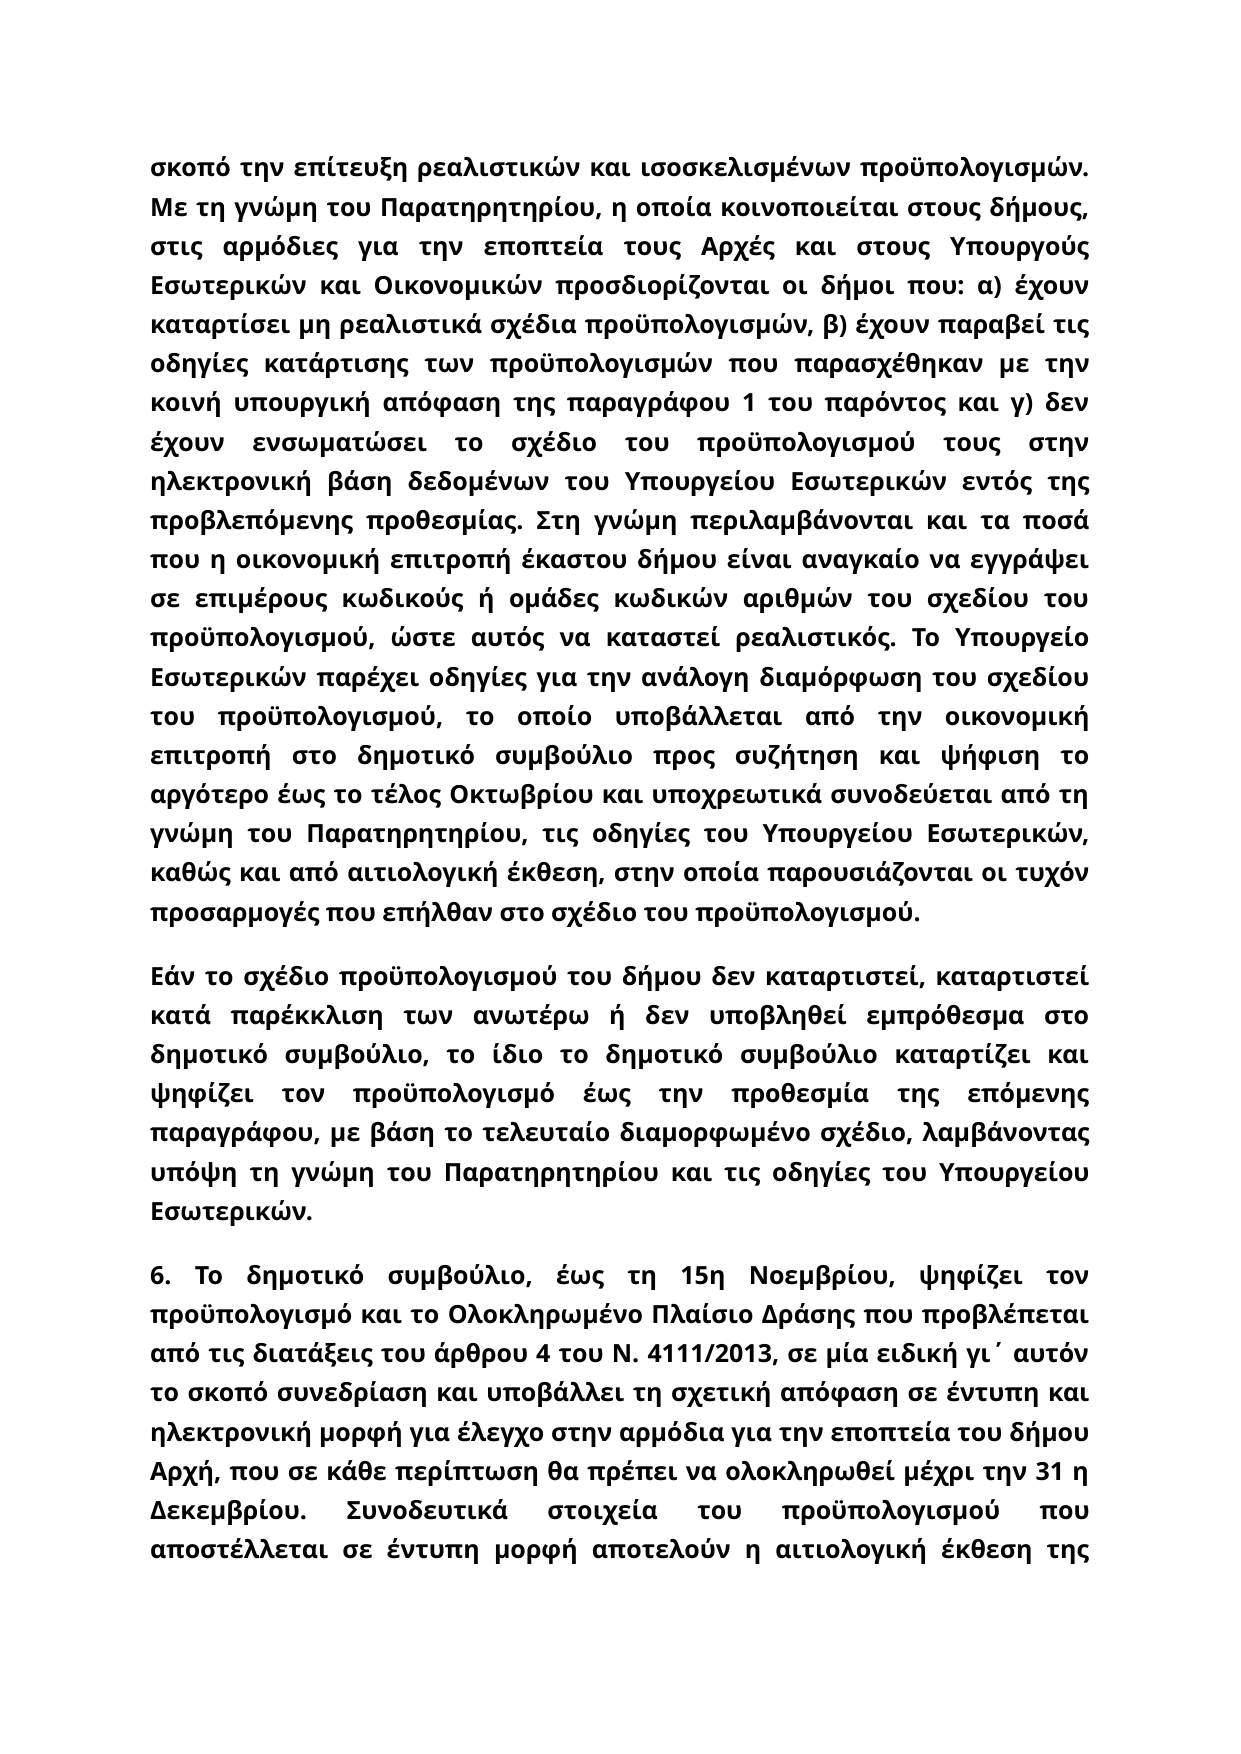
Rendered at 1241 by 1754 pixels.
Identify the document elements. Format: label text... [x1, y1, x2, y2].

text σκοπό την επίτευξη ρεαλιστικών και ισοσκελισμένων προϋπολογισμών. Με τη γνώμη του Παρατηρητηρίου, η οποία κοινοποιείται στους δήμους, στις αρμόδιες για την εποπτεία τους Αρχές και στους Υπουργούς Εσωτερικών και Οικονομικών προσδιορίζονται οι δήμοι που: α) έχουν καταρτίσει μη ρεαλιστικά σχέδια προϋπολογισμών, β) έχουν παραβεί τις οδηγίες κατάρτισης των προϋπολογισμών που παρασχέθηκαν με την κοινή υπουργική απόφαση της παραγράφου 1 του παρόντος και γ) δεν έχουν ενσωματώσει το σχέδιο του προϋπολογισμού τους στην ηλεκτρονική βάση δεδομένων του Υπουργείου Εσωτερικών εντός της προβλεπόμενης προθεσμίας. Στη γνώμη περιλαμβάνονται και τα ποσά που η οικονομική επιτροπή έκαστου δήμου είναι αναγκαίο να εγγράψει σε επιμέρους κωδικούς ή ομάδες κωδικών αριθμών του σχεδίου του προϋπολογισμού, ώστε αυτός να καταστεί ρεαλιστικός. Το Υπουργείο Εσωτερικών παρέχει οδηγίες για την ανάλογη διαμόρφωση του σχεδίου του προϋπολογισμού, το οποίο υποβάλλεται από την οικονομική επιτροπή στο δημοτικό συμβούλιο προς συζήτηση και ψήφιση το αργότερο έως το τέλος Οκτωβρίου και υποχρεωτικά συνοδεύεται από τη γνώμη του Παρατηρητηρίου, τις οδηγίες του Υπουργείου Εσωτερικών, καθώς και από αιτιολογική έκθεση, στην οποία παρουσιάζονται οι τυχόν προσαρμογές που επήλθαν στο σχέδιο του προϋπολογισμού. [150, 150, 1090, 928]
text 6. Το δημοτικό συμβούλιο, έως τη 15η Νοεμβρίου, ψηφίζει τον προϋπολογισμό και το Ολοκληρωμένο Πλαίσιο Δράσης που προβλέπεται από τις διατάξεις του άρθρου 4 του Ν. 4111/2013, σε μία ειδική γι΄ αυτόν το σκοπό συνεδρίαση και υποβάλλει τη σχετική απόφαση σε έντυπη και ηλεκτρονική μορφή για έλεγχο στην αρμόδια για την εποπτεία του δήμου Αρχή, που σε κάθε περίπτωση θα πρέπει να ολοκληρωθεί μέχρι την 31 η Δεκεμβρίου. Συνοδευτικά στοιχεία του προϋπολογισμού που αποστέλλεται σε έντυπη μορφή αποτελούν η αιτιολογική έκθεση της [150, 1257, 1090, 1566]
text Εάν το σχέδιο προϋπολογισμού του δήμου δεν καταρτιστεί, καταρτιστεί κατά παρέκκλιση των ανωτέρω ή δεν υποβληθεί εμπρόθεσμα στο δημοτικό συμβούλιο, το ίδιο το δημοτικό συμβούλιο καταρτίζει και ψηφίζει τον προϋπολογισμό έως την προθεσμία της επόμενης παραγράφου, με βάση το τελευταίο διαμορφωμένο σχέδιο, λαμβάνοντας υπόψη τη γνώμη του Παρατηρητηρίου και τις οδηγίες του Υπουργείου Εσωτερικών. [150, 958, 1090, 1227]
